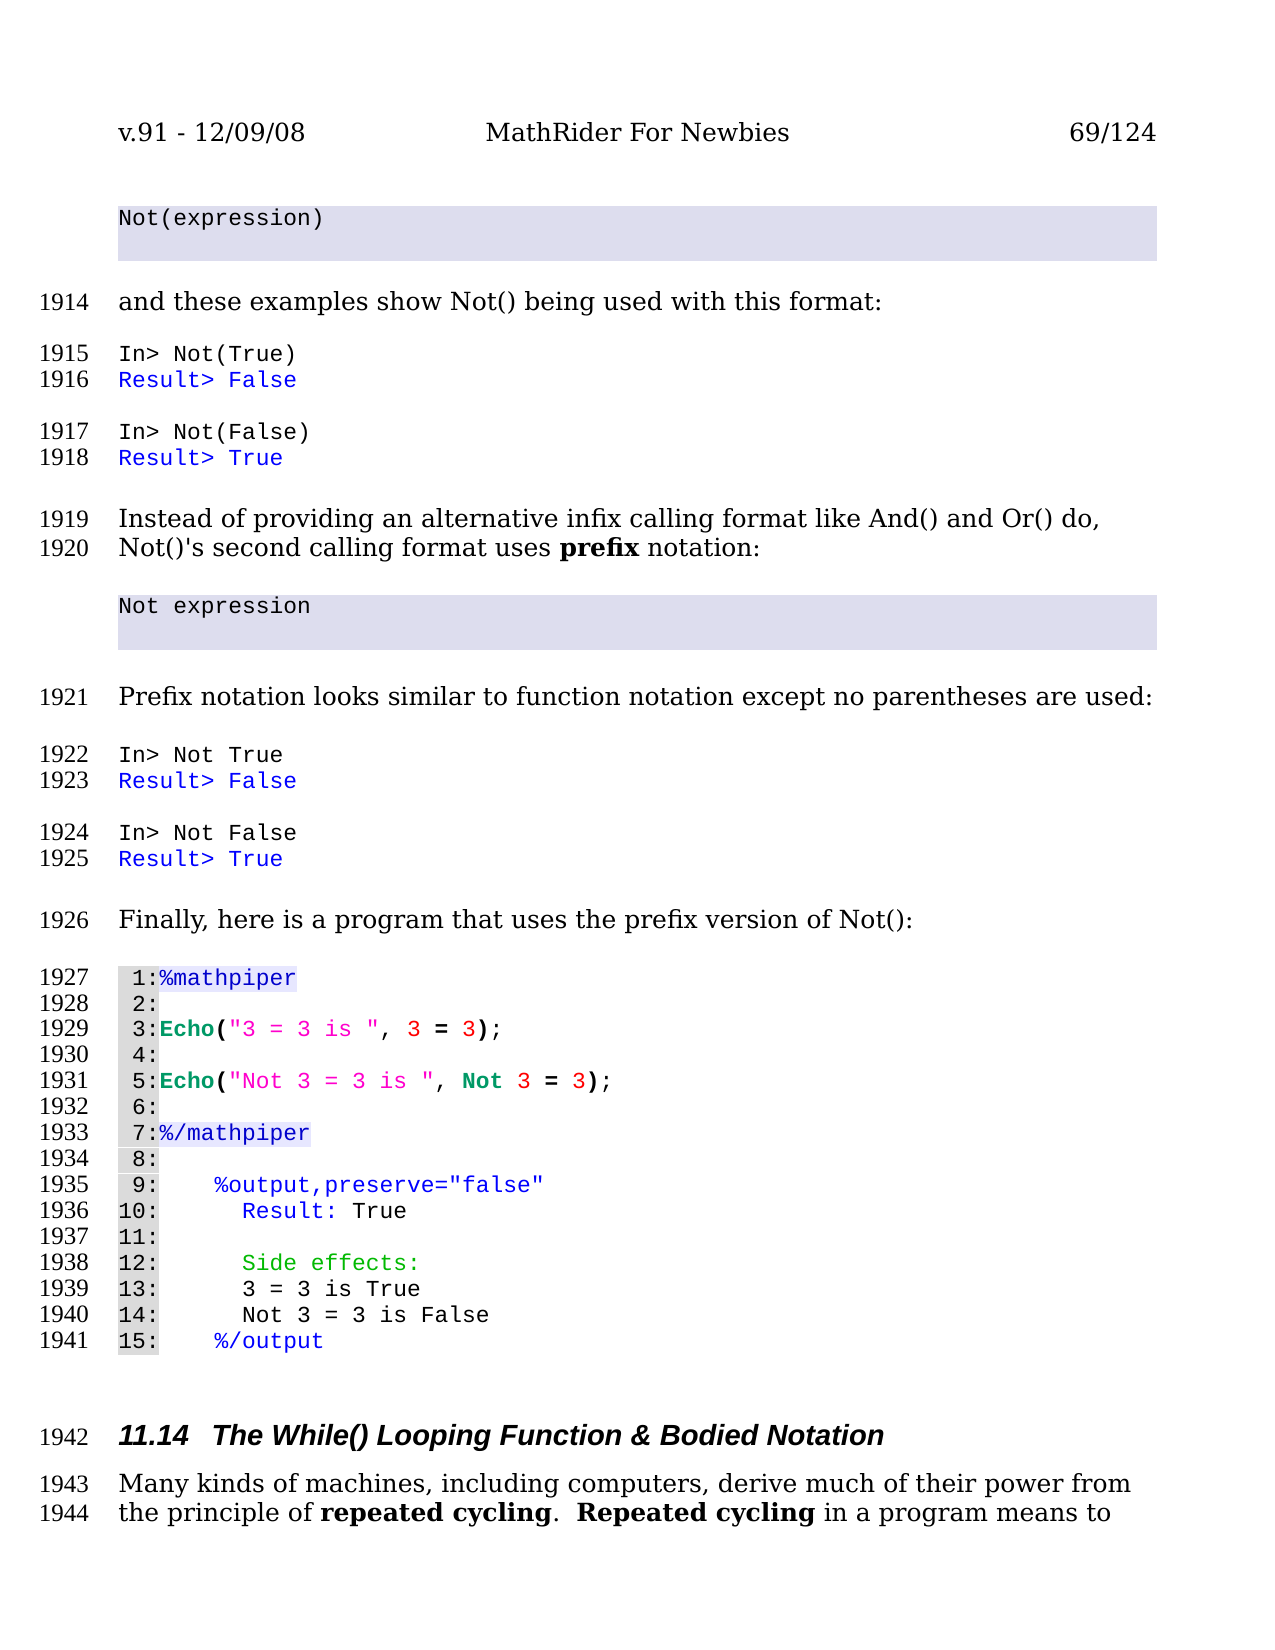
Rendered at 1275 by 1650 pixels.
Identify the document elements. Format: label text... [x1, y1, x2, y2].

text 7:%/mathpiper [118, 1122, 1157, 1147]
text Result> False [118, 769, 1157, 795]
text Result> True [118, 847, 1157, 873]
text 11: [118, 1225, 1157, 1251]
text In> Not(True) [118, 342, 1157, 368]
text 14: Not 3 = 3 is False [118, 1303, 1157, 1329]
text In> Not True [118, 743, 1157, 769]
text 9: %output,preserve="false" [118, 1173, 1157, 1199]
text In> Not False [118, 821, 1157, 847]
table_header Not expression [118, 595, 1157, 650]
text and these examples show Not() being used with this format: [118, 287, 1157, 316]
text 12: Side effects: [118, 1251, 1157, 1277]
table_header Not(expression) [118, 206, 1157, 261]
text Finally, here is a program that uses the prefix version of Not(): [118, 905, 1157, 934]
text In> Not(False) [118, 420, 1157, 446]
text 15: %/output [118, 1329, 1157, 1355]
text Prefix notation looks similar to function notation except no parentheses are used: [118, 682, 1157, 711]
text 13: 3 = 3 is True [118, 1277, 1157, 1303]
text 10: Result: True [118, 1199, 1157, 1225]
text Result> True [118, 446, 1157, 472]
text 8: [118, 1147, 1157, 1173]
text Many kinds of machines, including computers, derive much of their power from the principle of repeated cycling. Repeated cycling in a program means to [118, 1469, 1157, 1528]
text Instead of providing an alternative infix calling format like And() and Or() do, Not()'s second calling format uses prefix notation: [118, 504, 1157, 563]
text Result> False [118, 368, 1157, 394]
subtitle The While() Looping Function & Bodied Notation [118, 1417, 1157, 1451]
text 3:Echo("3 = 3 is ", 3 = 3); [118, 1018, 1157, 1044]
text 1:%mathpiper [118, 966, 1157, 992]
text 2: [118, 992, 1157, 1018]
text 4: [118, 1044, 1157, 1070]
text 5:Echo("Not 3 = 3 is ", Not 3 = 3); [118, 1070, 1157, 1096]
text 6: [118, 1096, 1157, 1122]
